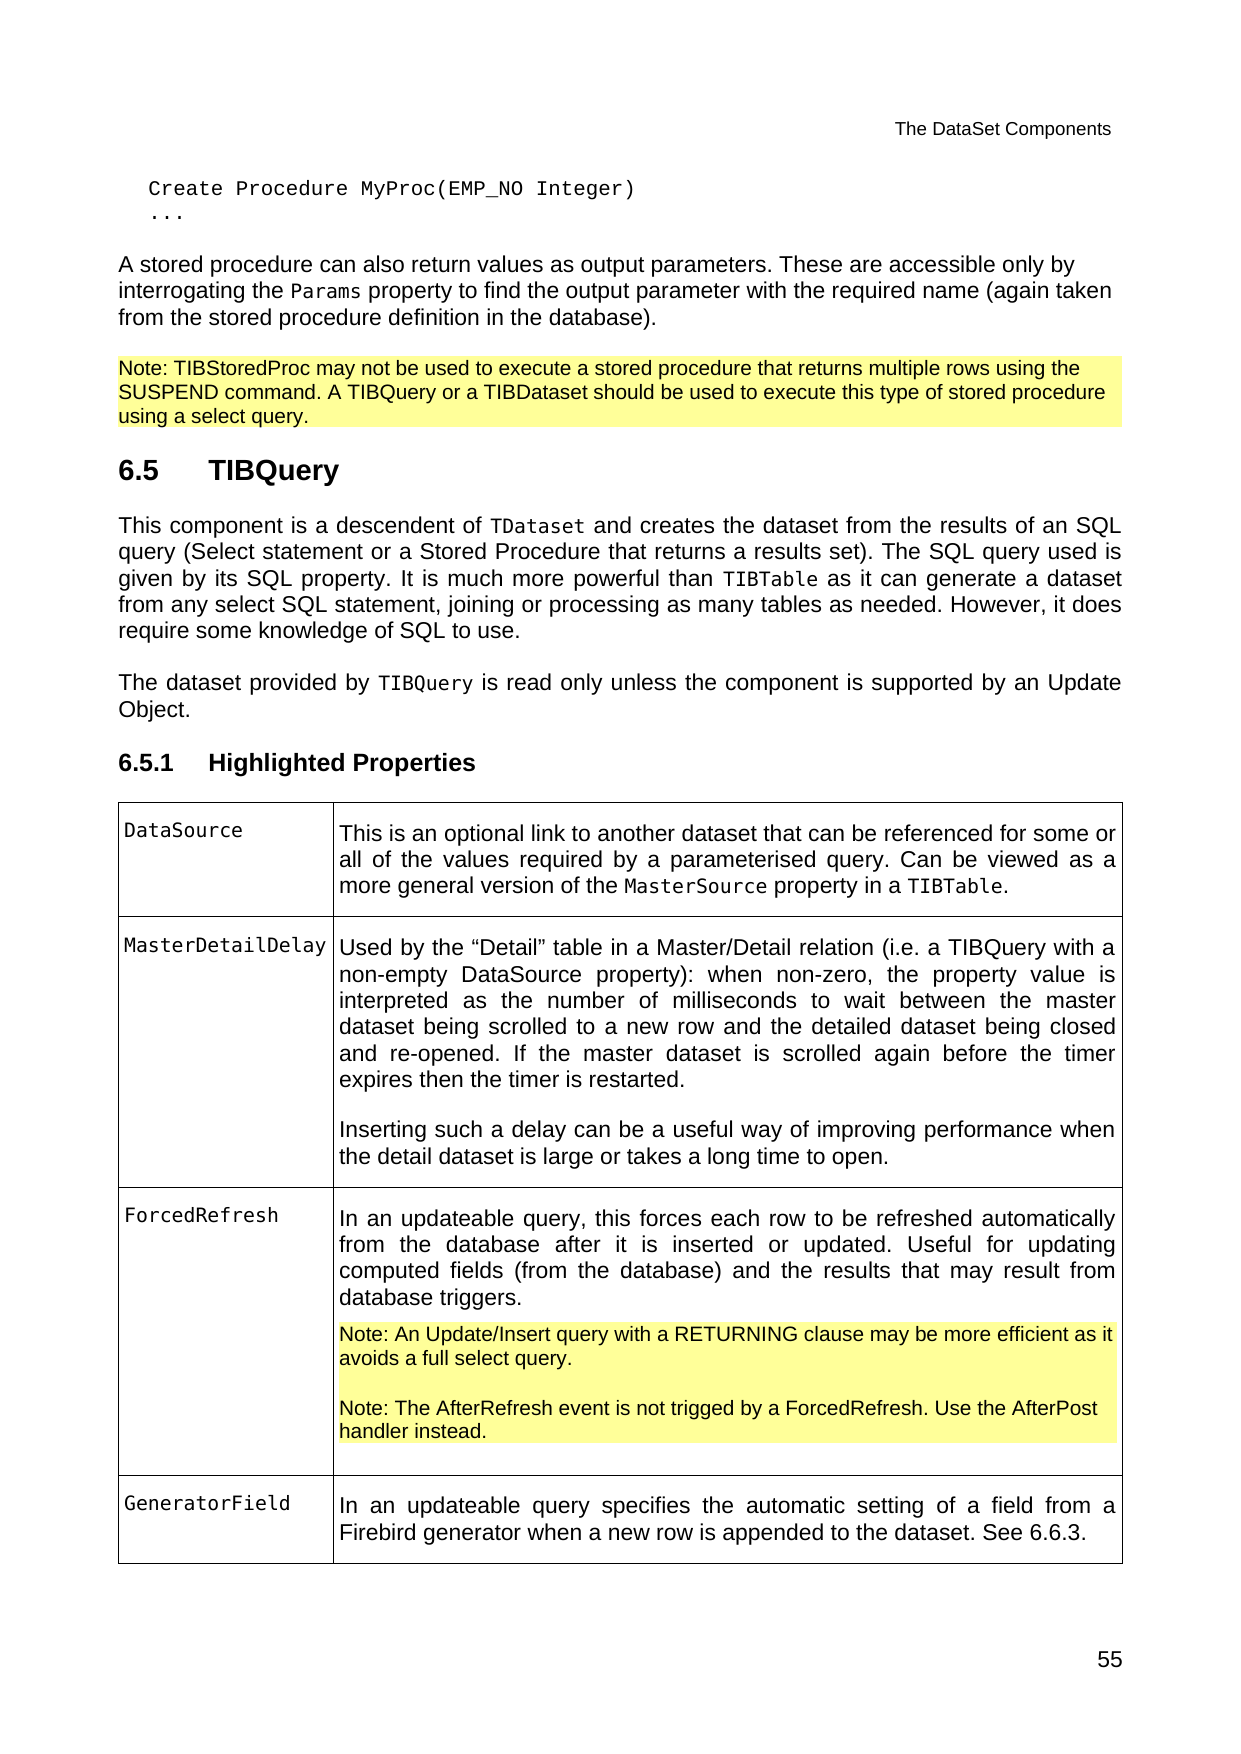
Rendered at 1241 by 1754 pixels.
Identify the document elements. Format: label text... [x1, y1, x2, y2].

subtitle TIBQuery [118, 453, 1122, 486]
table_cell ForcedRefresh [119, 1188, 333, 1474]
text Note: TIBStoredProc may not be used to execute a stored procedure that returns multiple rows using the SUSPEND command. A TIBQuery or a TIBDataset should be used to execute this type of stored procedure using a select query. [118, 356, 1122, 427]
text The dataset provided by TIBQuery is read only unless the component is supported by an Update Object. [118, 669, 1122, 722]
text ... [148, 202, 1122, 225]
text This component is a descendent of TDataset and creates the dataset from the results of an SQL query (Select statement or a Stored Procedure that returns a results set). The SQL query used is given by its SQL property. It is much more powerful than TIBTable as it can generate a dataset from any select SQL statement, joining or processing as many tables as needed. However, it does require some knowledge of SQL to use. [118, 512, 1122, 644]
table_cell Used by the “Detail” table in a Master/Detail relation (i.e. a TIBQuery with a non-empty DataSource property): when non-zero, the property value is interpreted as the number of milliseconds to wait between the master dataset being scrolled to a new row and the detailed dataset being closed and re-opened. If the master dataset is scrolled again before the timer expires then the timer is restarted. Inserting such a delay can be a useful way of improving performance when the detail dataset is large or takes a long time to open. [334, 917, 1122, 1187]
text Create Procedure MyProc(EMP_NO Integer) [148, 178, 1122, 202]
table_cell In an updateable query, this forces each row to be refreshed automatically from the database after it is inserted or updated. Useful for updating computed fields (from the database) and the results that may result from database triggers. Note: An Update/Insert query with a RETURNING clause may be more efficient as it avoids a full select query. Note: The AfterRefresh event is not trigged by a ForcedRefresh. Use the AfterPost handler instead. [334, 1188, 1122, 1474]
table_cell In an updateable query specifies the automatic setting of a field from a Firebird generator when a new row is appended to the dataset. See 6.6.3. [334, 1476, 1122, 1563]
table_header DataSource [119, 803, 333, 916]
subtitle Highlighted Properties [118, 747, 1122, 776]
table_cell GeneratorField [119, 1476, 333, 1563]
table_cell MasterDetailDelay [119, 917, 333, 1187]
table_header This is an optional link to another dataset that can be referenced for some or all of the values required by a parameterised query. Can be viewed as a more general version of the MasterSource property in a TIBTable. [334, 803, 1122, 916]
text A stored procedure can also return values as output parameters. These are accessible only by interrogating the Params property to find the output parameter with the required name (again taken from the stored procedure definition in the database). [118, 251, 1122, 330]
